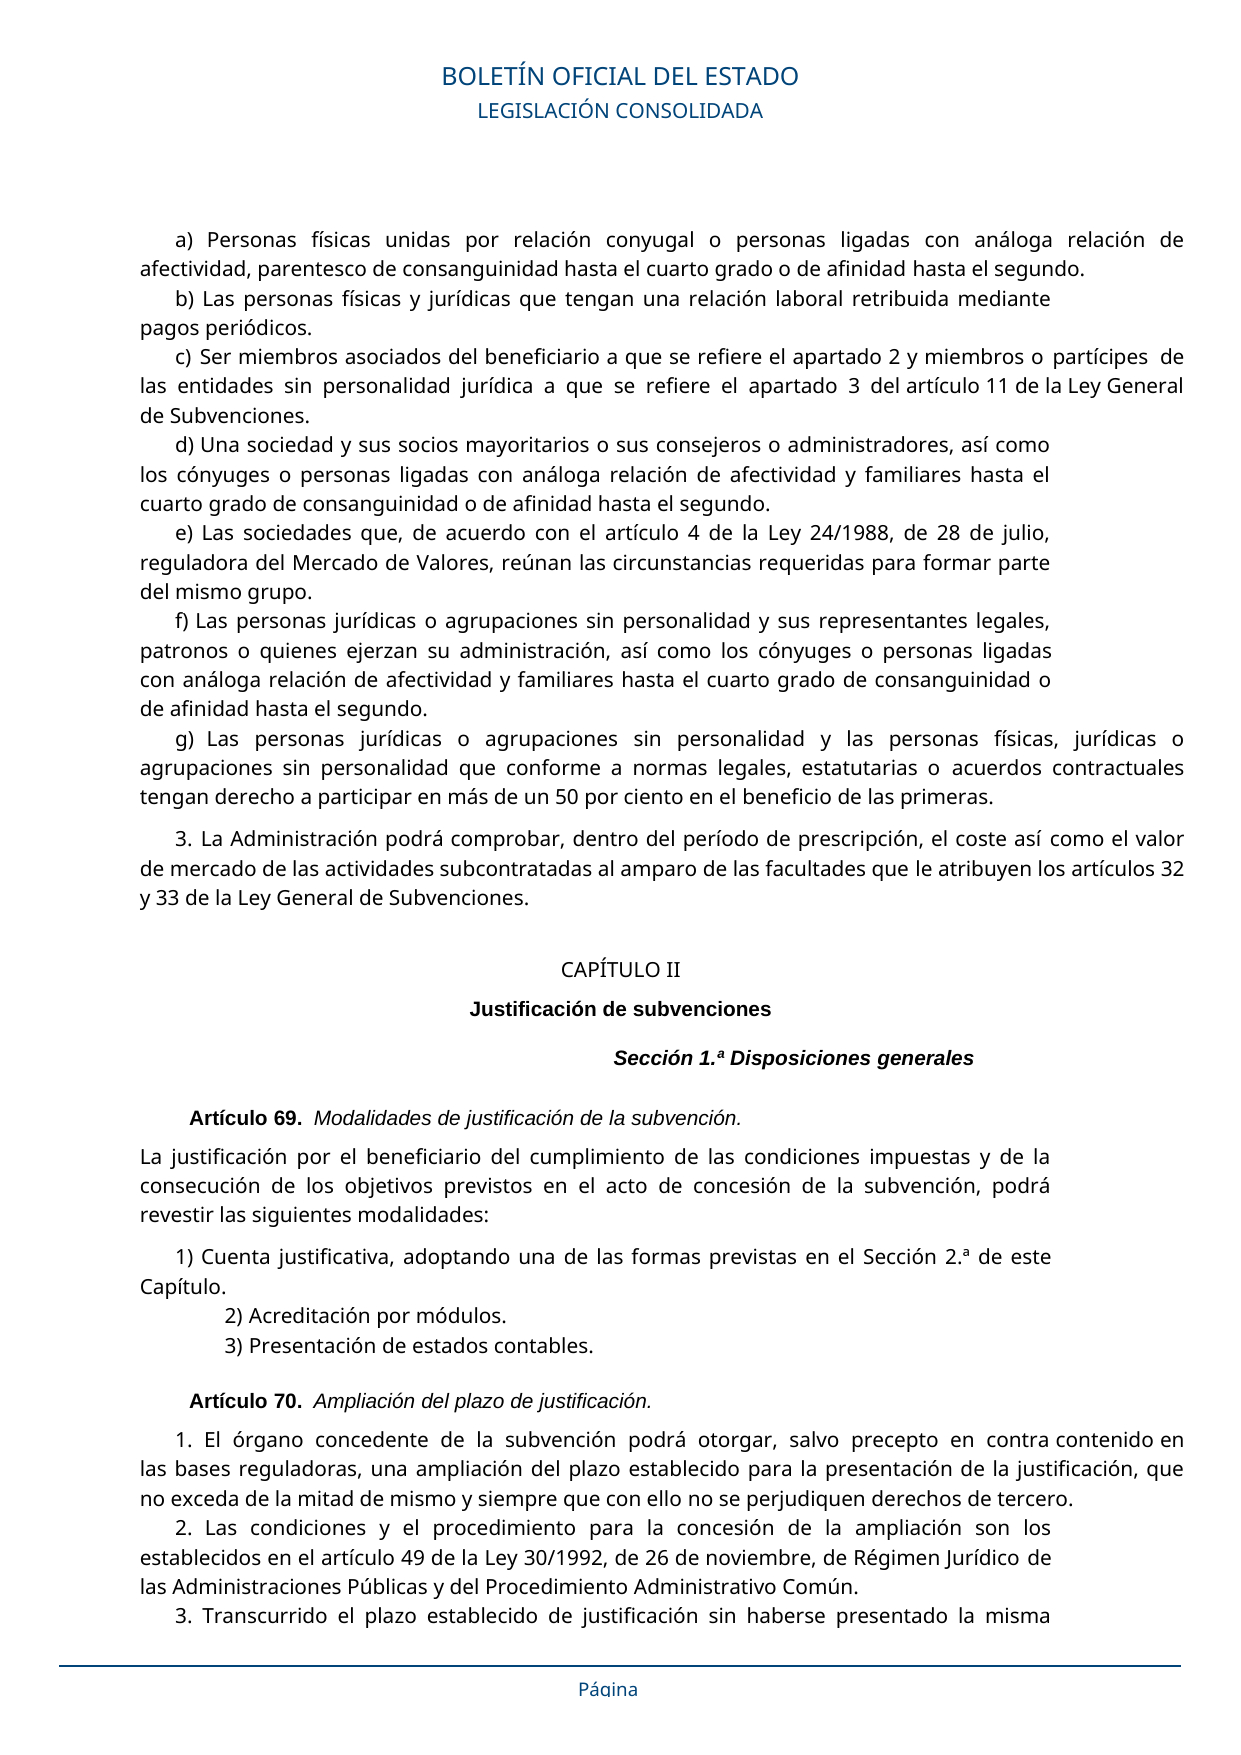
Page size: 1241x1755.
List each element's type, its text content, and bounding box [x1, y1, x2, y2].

list Las personas físicas y jurídicas que tengan una relación laboral retribuida mediante pagos periódicos. [139, 284, 1052, 341]
list Una sociedad y sus socios mayoritarios o sus consejeros o administradores, así como los cónyuges o personas ligadas con análoga relación de afectividad y familiares hasta el cuarto grado de consanguinidad o de afinidad hasta el segundo. [139, 430, 1052, 517]
list Transcurrido el plazo establecido de justificación sin haberse presentado la misma [139, 1601, 1052, 1630]
text Artículo 69. Modalidades de justificación de la subvención. [189, 1106, 1184, 1130]
list Personas físicas unidas por relación conyugal o personas ligadas con análoga relación de afectividad, parentesco de consanguinidad hasta el cuarto grado o de afinidad hasta el segundo. [139, 225, 1184, 282]
subtitle Sección 1.ª Disposiciones generales [405, 1045, 1184, 1069]
list La Administración podrá comprobar, dentro del período de prescripción, el coste así como el valor de mercado de las actividades subcontratadas al amparo de las facultades que le atribuyen los artículos 32 y 33 de la Ley General de Subvenciones. [139, 824, 1184, 912]
list Las sociedades que, de acuerdo con el artículo 4 de la Ley 24/1988, de 28 de julio, reguladora del Mercado de Valores, reúnan las circunstancias requeridas para formar parte del mismo grupo. [139, 518, 1052, 605]
list Acreditación por módulos. [224, 1301, 1184, 1330]
list El órgano concedente de la subvención podrá otorgar, salvo precepto en contra contenido en las bases reguladoras, una ampliación del plazo establecido para la presentación de la justificación, que no exceda de la mitad de mismo y siempre que con ello no se perjudiquen derechos de tercero. [139, 1425, 1184, 1512]
list Ser miembros asociados del beneficiario a que se refiere el apartado 2 y miembros o partícipes de las entidades sin personalidad jurídica a que se refiere el apartado 3 del artículo 11 de la Ley General de Subvenciones. [139, 342, 1184, 429]
list Las personas jurídicas o agrupaciones sin personalidad y sus representantes legales, patronos o quienes ejerzan su administración, así como los cónyuges o personas ligadas con análoga relación de afectividad y familiares hasta el cuarto grado de consanguinidad o de afinidad hasta el segundo. [139, 607, 1052, 723]
text CAPÍTULO II [405, 955, 836, 984]
subtitle Justificación de subvenciones [405, 997, 836, 1021]
list Cuenta justificativa, adoptando una de las formas previstas en el Sección 2.ª de este Capítulo. [139, 1242, 1051, 1300]
list Las personas jurídicas o agrupaciones sin personalidad y las personas físicas, jurídicas o agrupaciones sin personalidad que conforme a normas legales, estatutarias o acuerdos contractuales tengan derecho a participar en más de un 50 por ciento en el beneficio de las primeras. [139, 724, 1184, 811]
list Las condiciones y el procedimiento para la concesión de la ampliación son los establecidos en el artículo 49 de la Ley 30/1992, de 26 de noviembre, de Régimen Jurídico de las Administraciones Públicas y del Procedimiento Administrativo Común. [139, 1513, 1052, 1600]
text La justificación por el beneficiario del cumplimiento de las condiciones impuestas y de la consecución de los objetivos previstos en el acto de concesión de la subvención, podrá revestir las siguientes modalidades: [139, 1142, 1052, 1229]
text Artículo 70. Ampliación del plazo de justificación. [189, 1389, 1184, 1413]
list Presentación de estados contables. [224, 1331, 1184, 1359]
